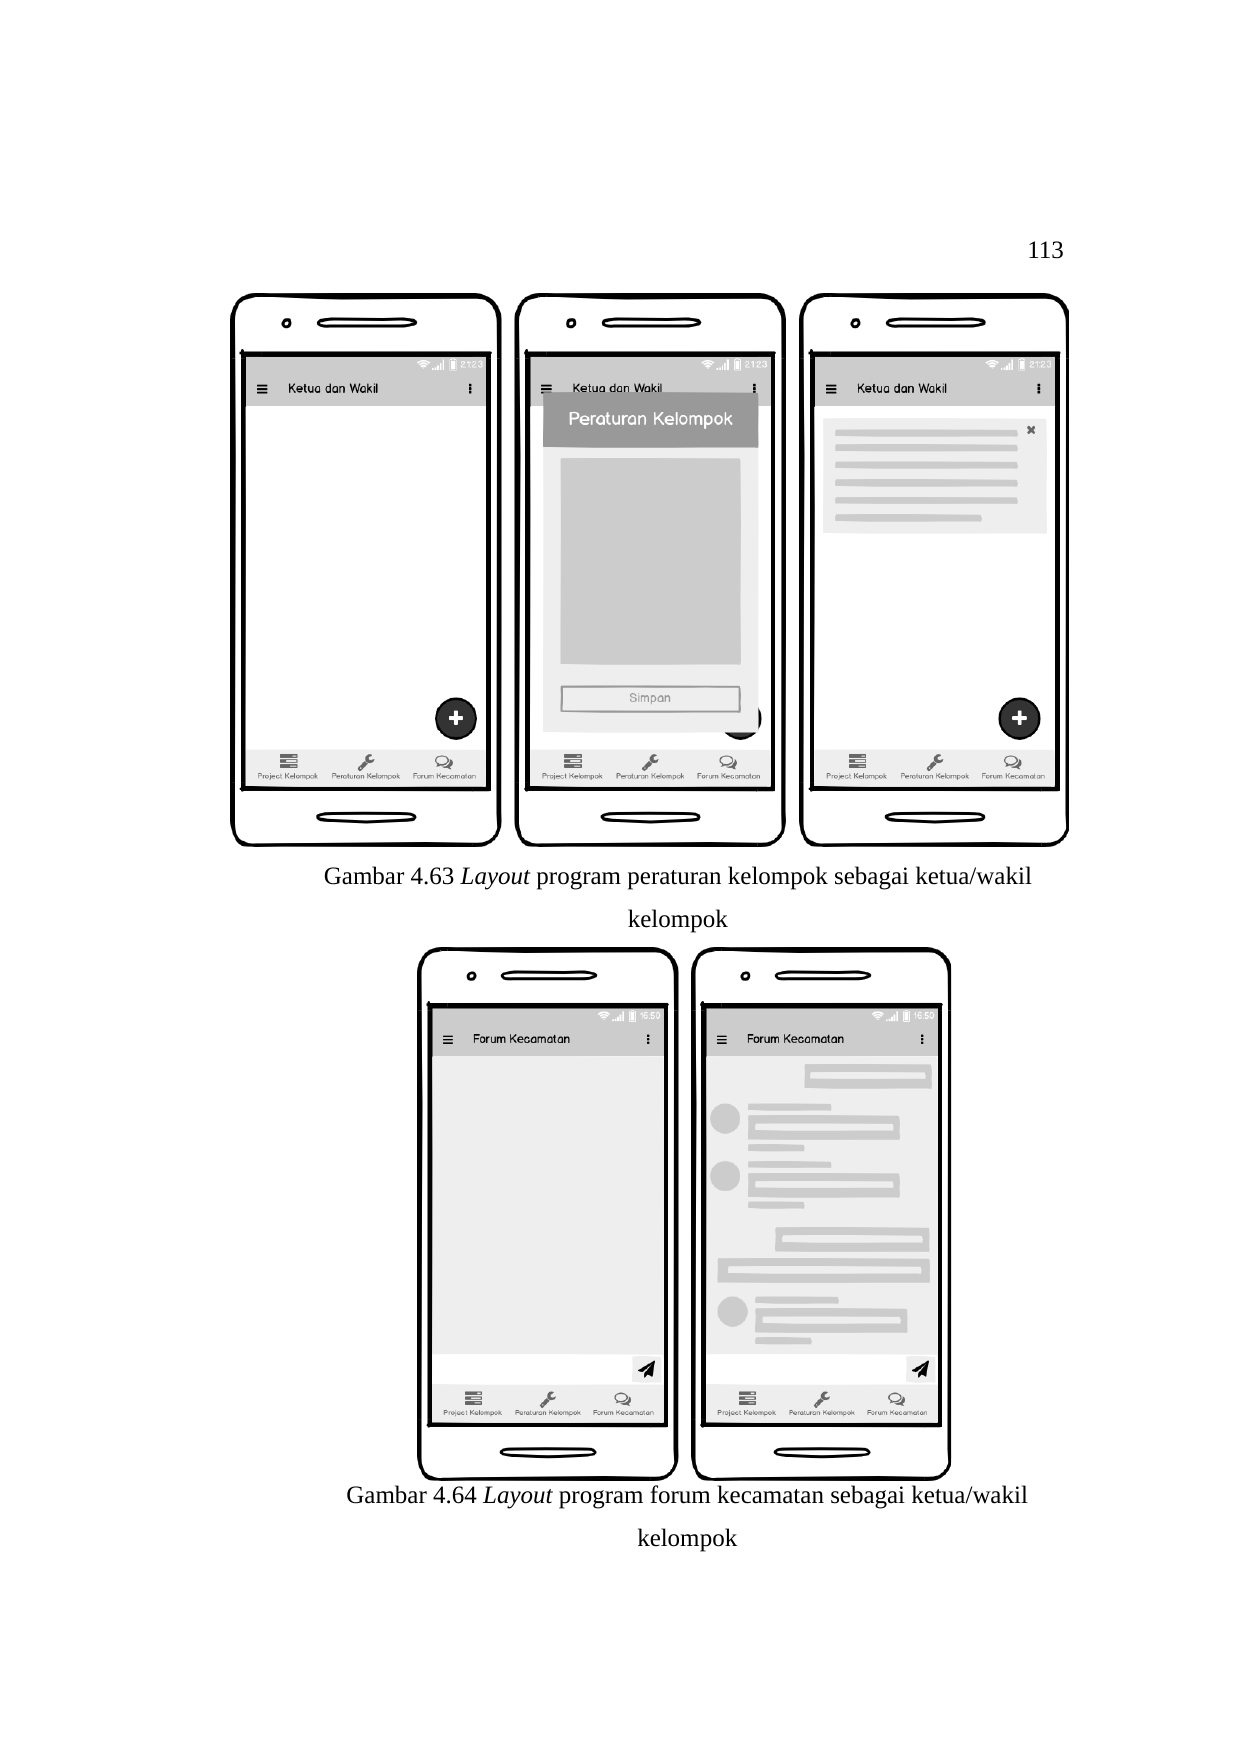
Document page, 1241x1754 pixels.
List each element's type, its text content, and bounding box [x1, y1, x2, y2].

picture [416, 947, 952, 1481]
text Gambar 4.64 Layout program forum kecamatan sebagai ketua/wakil kelompok [311, 1481, 1063, 1552]
picture [230, 293, 1069, 847]
text Gambar 4.63 Layout program peraturan kelompok sebagai ketua/wakil kelompok [292, 847, 1063, 933]
